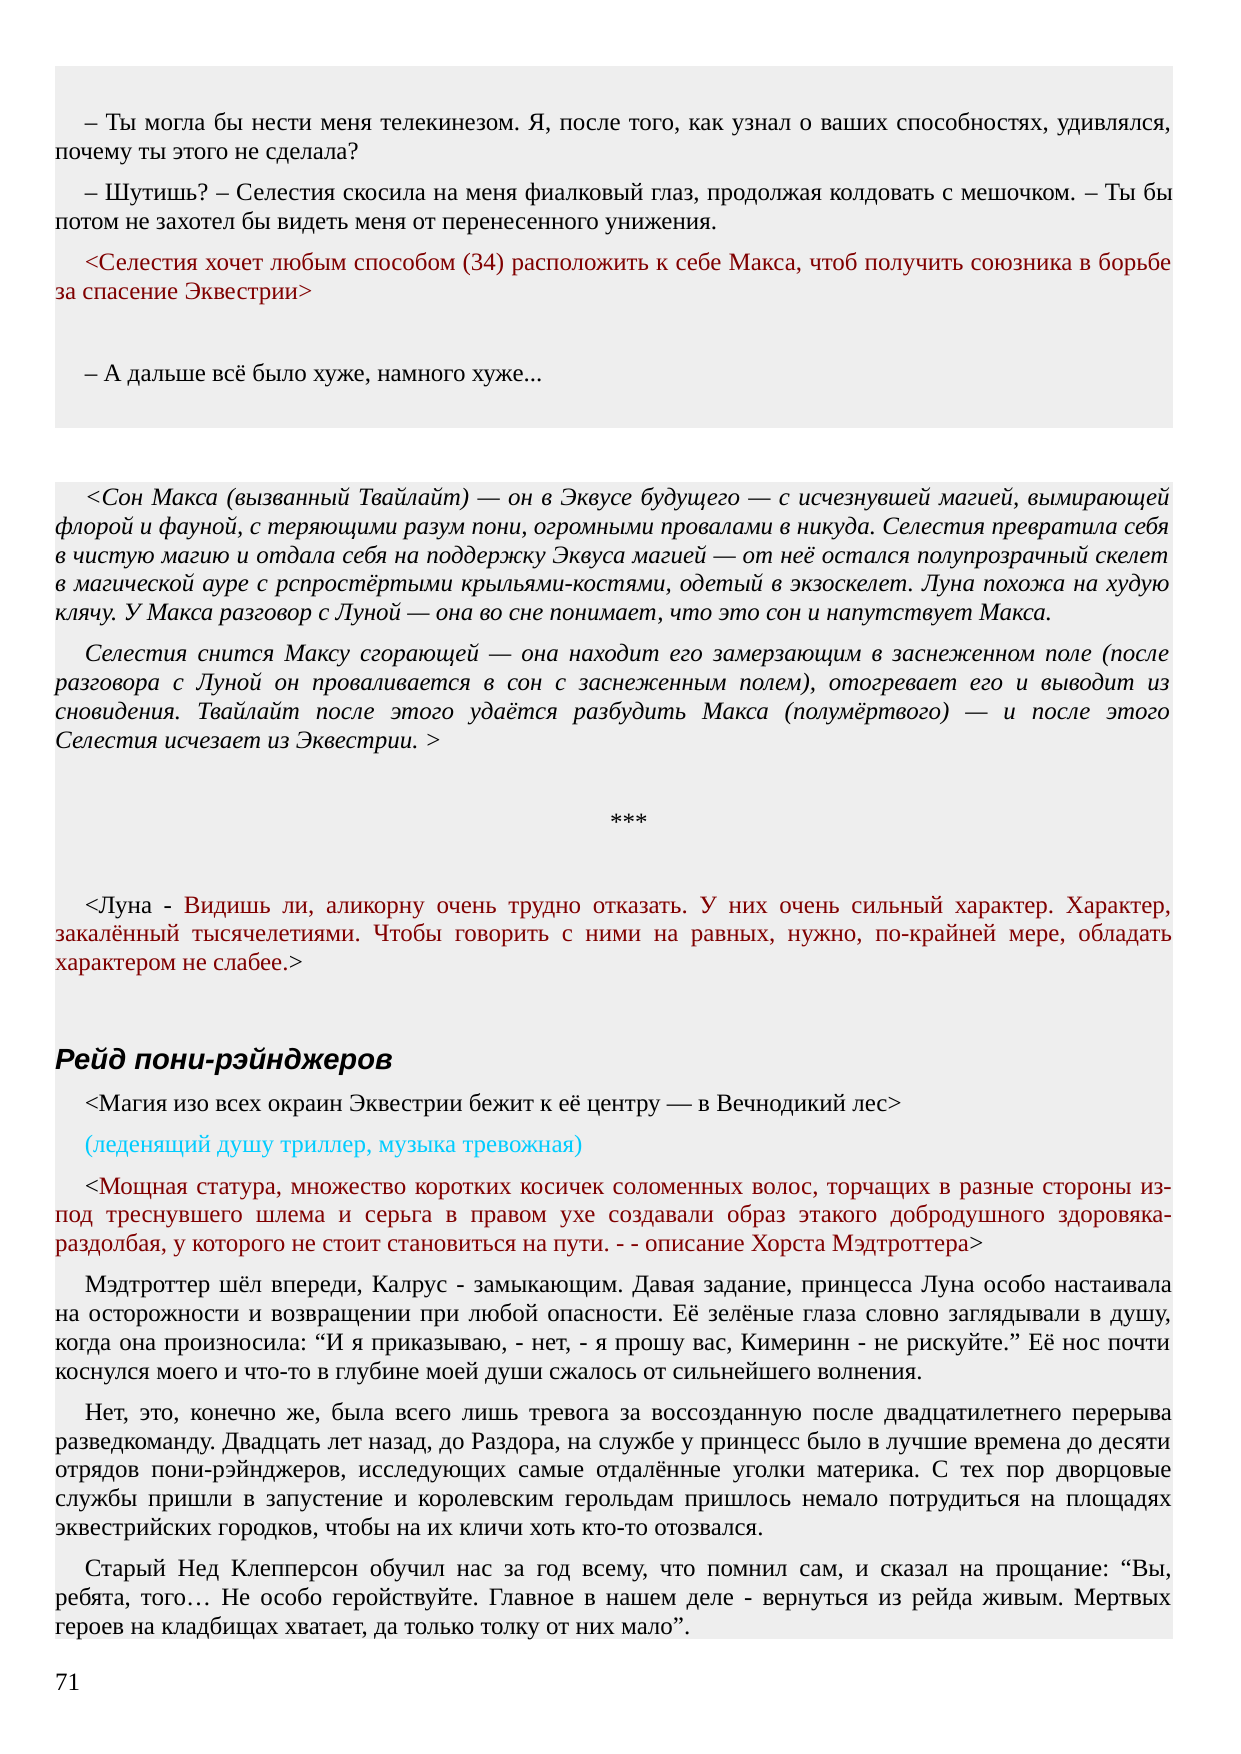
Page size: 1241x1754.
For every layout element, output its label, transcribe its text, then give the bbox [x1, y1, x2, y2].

text – Ты могла бы нести меня телекинезом. Я, после того, как узнал о ваших способностях, удивлялся, почему ты этого не сделала? [55, 107, 1173, 165]
text <Сон Макса (вызванный Твайлайт) — он в Эквусе будущего — с исчезнувшей магией, вымирающей флорой и фауной, с теряющими разум пони, огромными провалами в никуда. Селестия превратила себя в чистую магию и отдала себя на поддержку Эквуса магией — от неё остался полупрозрачный скелет в магической ауре с рспростёртыми крыльями-костями, одетый в экзоскелет. Луна похожа на худую клячу. У Макса разговор с Луной — она во сне понимает, что это сон и напутствует Макса. [55, 482, 1173, 626]
text <Луна - Видишь ли, аликорну очень трудно отказать. У них очень сильный характер. Характер, закалённый тысячелетиями. Чтобы говорить с ними на равных, нужно, по-крайней мере, обладать характером не слабее.> [55, 890, 1173, 976]
text – Шутишь? – Селестия скосила на меня фиалковый глаз, продолжая колдовать с мешочком. – Ты бы потом не захотел бы видеть меня от перенесенного унижения. [55, 177, 1173, 235]
text <Мощная статура, множество коротких косичек соломенных волос, торчащих в разные стороны из-под треснувшего шлема и серьга в правом ухе создавали образ этакого добродушного здоровяка-раздолбая, у которого не стоит становиться на пути. - - описание Хорста Мэдтроттера> [55, 1171, 1173, 1257]
text *** [55, 807, 1173, 836]
text – А дальше всё было хуже, намного хуже... [55, 358, 1173, 387]
text Мэдтроттер шёл впереди, Калрус - замыкающим. Давая задание, принцесса Луна особо настаивала на осторожности и возвращении при любой опасности. Её зелёные глаза словно заглядывали в душу, когда она произносила: “И я приказываю, - нет, - я прошу вас, Кимеринн - не рискуйте.” Её нос почти коснулся моего и что-то в глубине моей души сжалось от сильнейшего волнения. [55, 1269, 1173, 1384]
text Старый Нед Клепперсон обучил нас за год всему, что помнил сам, и сказал на прощание: “Вы, ребята, того… Не особо геройствуйте. Главное в нашем деле - вернуться из рейда живым. Мертвых героев на кладбищах хватает, да только толку от них мало”. [55, 1553, 1173, 1639]
text <Селестия хочет любым способом (34) расположить к себе Макса, чтоб получить союзника в борьбе за спасение Эквестрии> [55, 247, 1173, 305]
text <Магия изо всех окраин Эквестрии бежит к её центру — в Вечнодикий лес> [55, 1088, 1173, 1117]
text Нет, это, конечно же, была всего лишь тревога за воссозданную после двадцатилетнего перерыва разведкоманду. Двадцать лет назад, до Раздора, на службе у принцесс было в лучшие времена до десяти отрядов пони-рэйнджеров, исследующих самые отдалённые уголки материка. С тех пор дворцовые службы пришли в запустение и королевским герольдам пришлось немало потрудиться на площадях эквестрийских городков, чтобы на их кличи хоть кто-то отозвался. [55, 1397, 1173, 1541]
subtitle Рейд пони-рэйнджеров [55, 1042, 1173, 1076]
text (леденящий душу триллер, музыка тревожная) [55, 1129, 1173, 1158]
text Селестия снится Максу сгорающей — она находит его замерзающим в заснеженном поле (после разговора с Луной он проваливается в сон с заснеженным полем), отогревает его и выводит из сновидения. Твайлайт после этого удаётся разбудить Макса (полумёртвого) — и после этого Селестия исчезает из Эквестрии. > [55, 638, 1173, 753]
